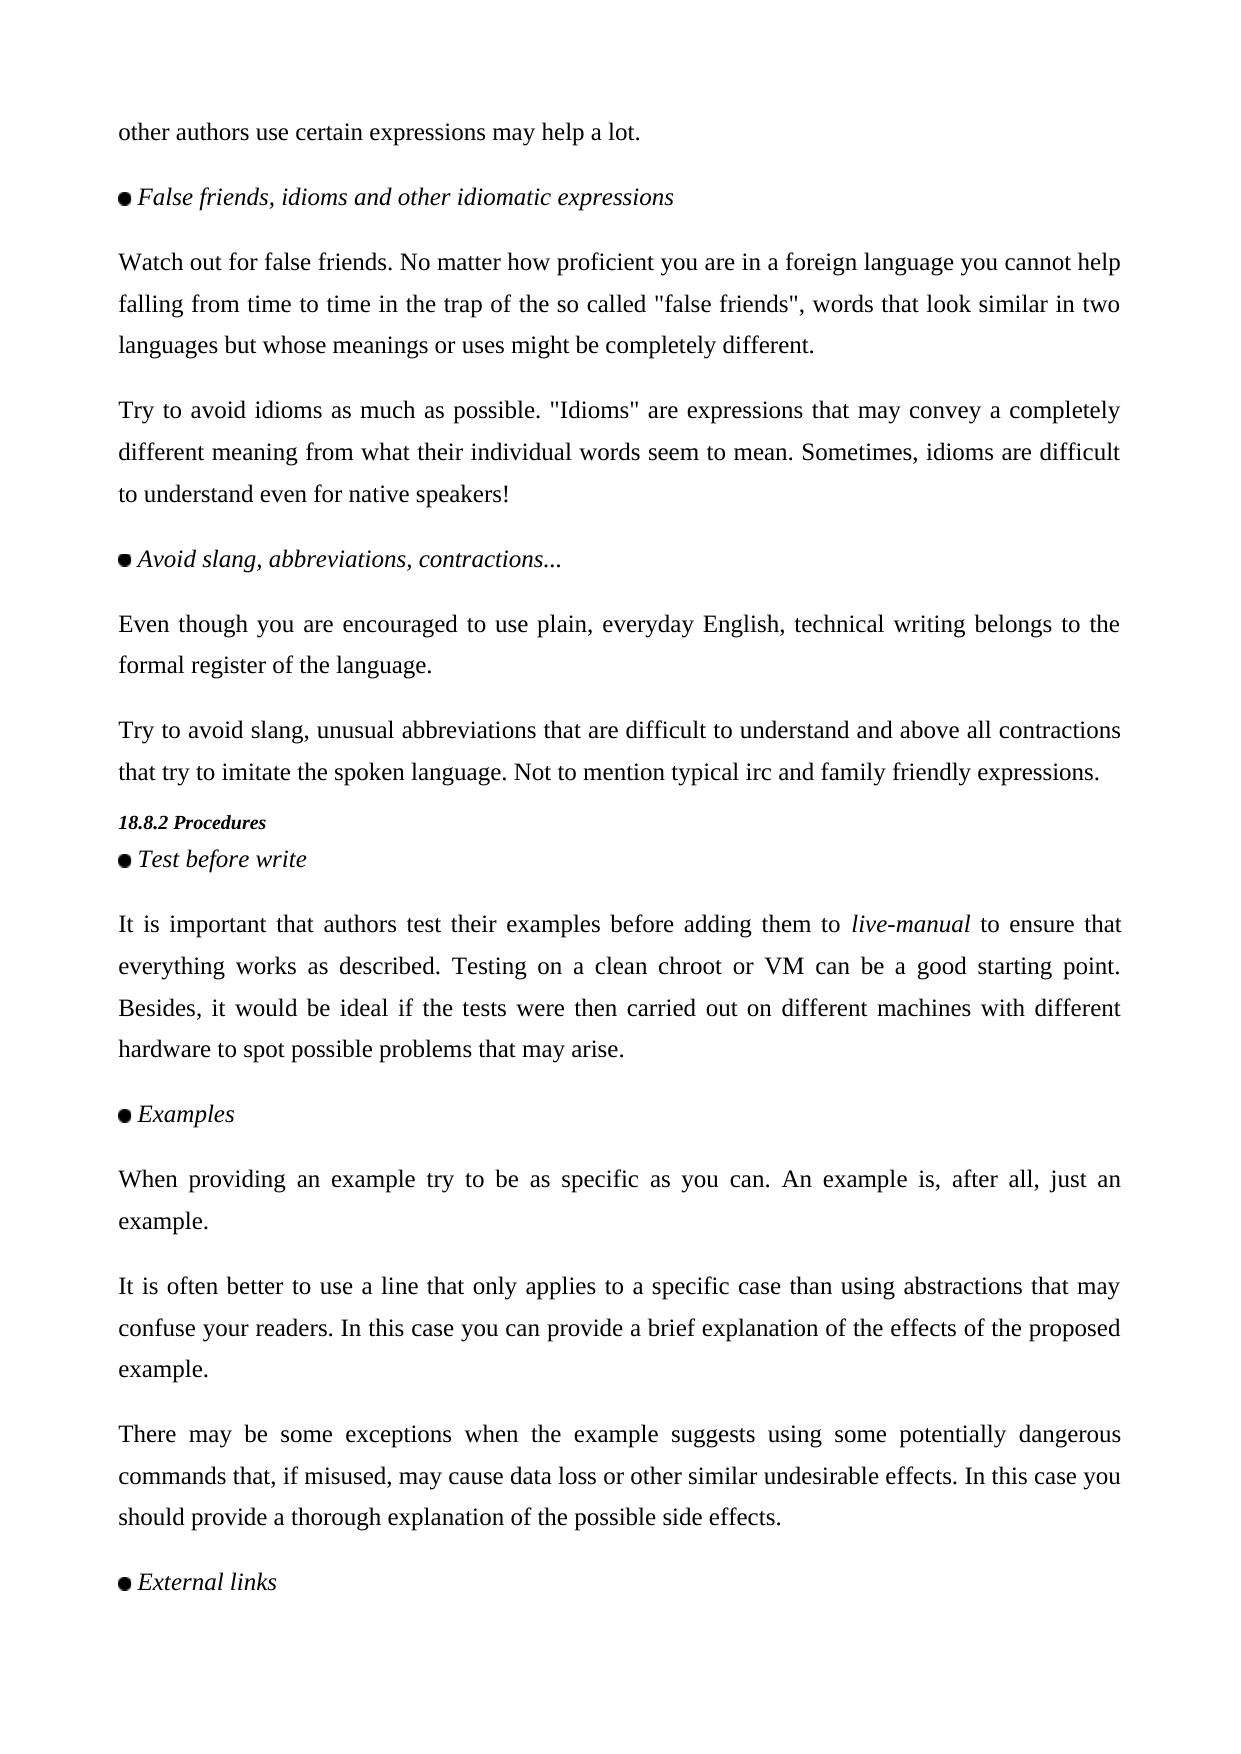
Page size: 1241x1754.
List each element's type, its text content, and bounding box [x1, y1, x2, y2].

text other authors use certain expressions may help a lot. [118, 118, 1122, 146]
text Avoid slang, abbreviations, contractions... [118, 545, 1122, 572]
text Try to avoid idioms as much as possible. "Idioms" are expressions that may convey a completely different meaning from what their individual words seem to mean. Sometimes, idioms are difficult to understand even for native speakers! [118, 397, 1122, 507]
picture [118, 1577, 132, 1591]
text Test before write [118, 845, 1122, 873]
text When providing an example try to be as specific as you can. An example is, after all, just an example. [118, 1165, 1122, 1235]
text There may be some exceptions when the example suggests using some potentially dangerous commands that, if misused, may cause data loss or other similar undesirable effects. In this case you should provide a thorough explanation of the possible side effects. [118, 1420, 1122, 1531]
text It is often better to use a line that only applies to a specific case than using abstractions that may confuse your readers. In this case you can provide a brief explanation of the effects of the proposed example. [118, 1272, 1122, 1383]
text Even though you are encouraged to use plain, everyday English, technical writing belongs to the formal register of the language. [118, 610, 1122, 679]
text External links [118, 1568, 1122, 1596]
subtitle 18.8.2 Procedures [118, 811, 1122, 834]
text It is important that authors test their examples before adding them to live-manual to ensure that everything works as described. Testing on a clean chroot or VM can be a good starting point. Besides, it would be ideal if the tests were then carried out on different machines with different hardware to spot possible problems that may arise. [118, 911, 1122, 1063]
picture [118, 192, 132, 206]
picture [118, 1109, 132, 1123]
picture [118, 554, 132, 567]
text Examples [118, 1100, 1122, 1128]
text False friends, idioms and other idiomatic expressions [118, 183, 1122, 211]
text Try to avoid slang, unusual abbreviations that are difficult to understand and above all contractions that try to imitate the spoken language. Not to mention typical irc and family friendly expressions. [118, 717, 1122, 786]
text Watch out for false friends. No matter how proficient you are in a foreign language you cannot help falling from time to time in the trap of the so called "false friends", words that look similar in two languages but whose meanings or uses might be completely different. [118, 248, 1122, 359]
picture [118, 854, 132, 868]
